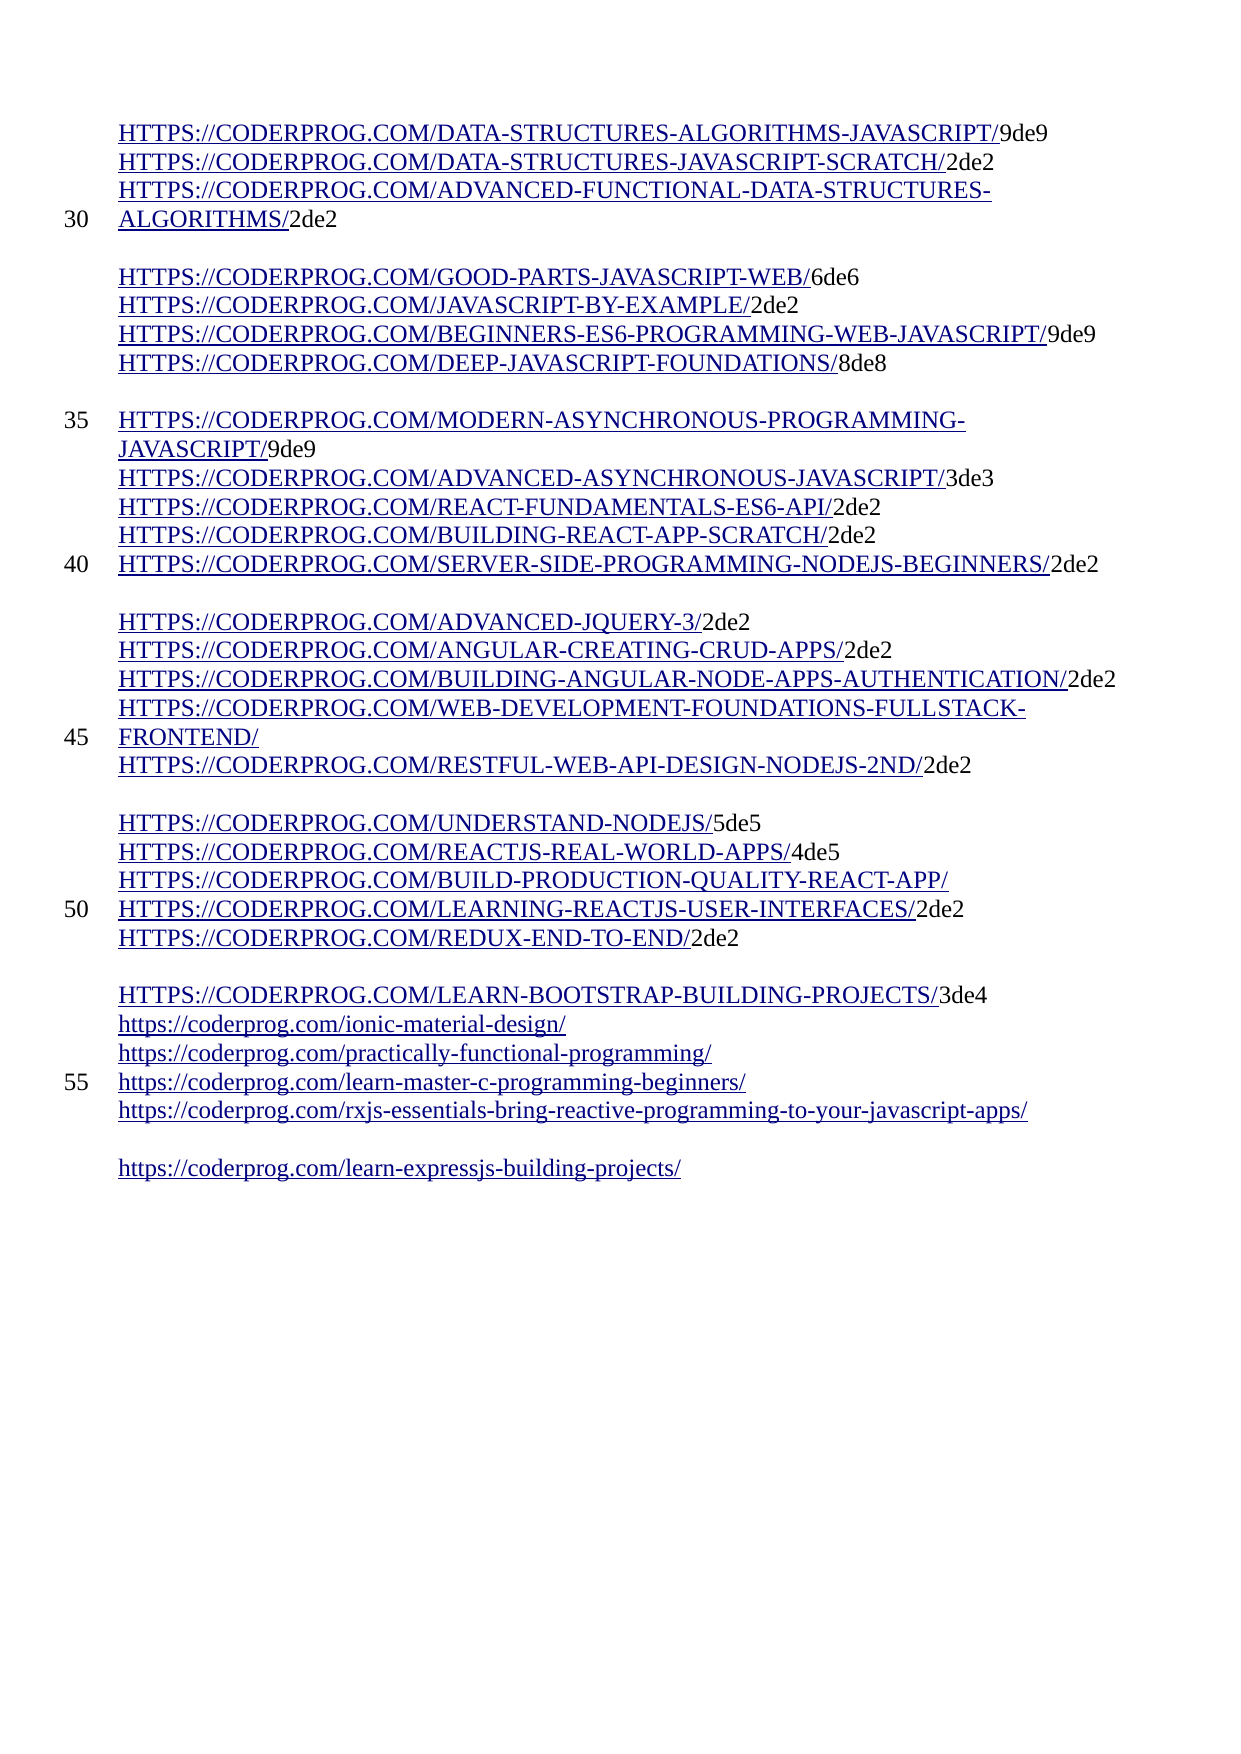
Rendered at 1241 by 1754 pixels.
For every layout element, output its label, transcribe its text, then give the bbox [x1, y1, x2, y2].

text HTTPS://CODERPROG.COM/ADVANCED-ASYNCHRONOUS-JAVASCRIPT/3de3 [118, 463, 1122, 492]
text HTTPS://CODERPROG.COM/MODERN-ASYNCHRONOUS-PROGRAMMING-JAVASCRIPT/9de9 [118, 406, 1122, 463]
text HTTPS://CODERPROG.COM/JAVASCRIPT-BY-EXAMPLE/2de2 [118, 291, 1122, 319]
text HTTPS://CODERPROG.COM/UNDERSTAND-NODEJS/5de5 [118, 808, 1122, 837]
text https://coderprog.com/rxjs-essentials-bring-reactive-programming-to-your-javascript-apps/ [118, 1096, 1122, 1124]
text HTTPS://CODERPROG.COM/RESTFUL-WEB-API-DESIGN-NODEJS-2ND/2de2 [118, 751, 1122, 779]
text HTTPS://CODERPROG.COM/LEARN-BOOTSTRAP-BUILDING-PROJECTS/3de4 [118, 981, 1122, 1009]
text HTTPS://CODERPROG.COM/LEARNING-REACTJS-USER-INTERFACES/2de2 [118, 894, 1122, 923]
text HTTPS://CODERPROG.COM/DATA-STRUCTURES-ALGORITHMS-JAVASCRIPT/9de9 [118, 118, 1122, 147]
text https://coderprog.com/ionic-material-design/ [118, 1009, 1122, 1038]
text HTTPS://CODERPROG.COM/BUILD-PRODUCTION-QUALITY-REACT-APP/ [118, 866, 1122, 894]
text HTTPS://CODERPROG.COM/REACT-FUNDAMENTALS-ES6-API/2de2 [118, 492, 1122, 521]
text HTTPS://CODERPROG.COM/BUILDING-ANGULAR-NODE-APPS-AUTHENTICATION/2de2 [118, 664, 1122, 693]
text HTTPS://CODERPROG.COM/ADVANCED-FUNCTIONAL-DATA-STRUCTURES-ALGORITHMS/2de2 [118, 176, 1122, 233]
text HTTPS://CODERPROG.COM/BUILDING-REACT-APP-SCRATCH/2de2 [118, 521, 1122, 549]
text https://coderprog.com/learn-master-c-programming-beginners/ [118, 1067, 1122, 1096]
text HTTPS://CODERPROG.COM/BEGINNERS-ES6-PROGRAMMING-WEB-JAVASCRIPT/9de9 [118, 319, 1122, 348]
text HTTPS://CODERPROG.COM/REDUX-END-TO-END/2de2 [118, 923, 1122, 952]
text HTTPS://CODERPROG.COM/GOOD-PARTS-JAVASCRIPT-WEB/6de6 [118, 262, 1122, 291]
text https://coderprog.com/learn-expressjs-building-projects/ [118, 1153, 1122, 1182]
text HTTPS://CODERPROG.COM/SERVER-SIDE-PROGRAMMING-NODEJS-BEGINNERS/2de2 [118, 549, 1122, 578]
text https://coderprog.com/practically-functional-programming/ [118, 1038, 1122, 1067]
text HTTPS://CODERPROG.COM/DATA-STRUCTURES-JAVASCRIPT-SCRATCH/2de2 [118, 147, 1122, 176]
text HTTPS://CODERPROG.COM/ADVANCED-JQUERY-3/2de2 [118, 607, 1122, 636]
text HTTPS://CODERPROG.COM/WEB-DEVELOPMENT-FOUNDATIONS-FULLSTACK-FRONTEND/ [118, 693, 1122, 751]
text HTTPS://CODERPROG.COM/REACTJS-REAL-WORLD-APPS/4de5 [118, 837, 1122, 866]
text HTTPS://CODERPROG.COM/DEEP-JAVASCRIPT-FOUNDATIONS/8de8 [118, 348, 1122, 377]
text HTTPS://CODERPROG.COM/ANGULAR-CREATING-CRUD-APPS/2de2 [118, 636, 1122, 664]
